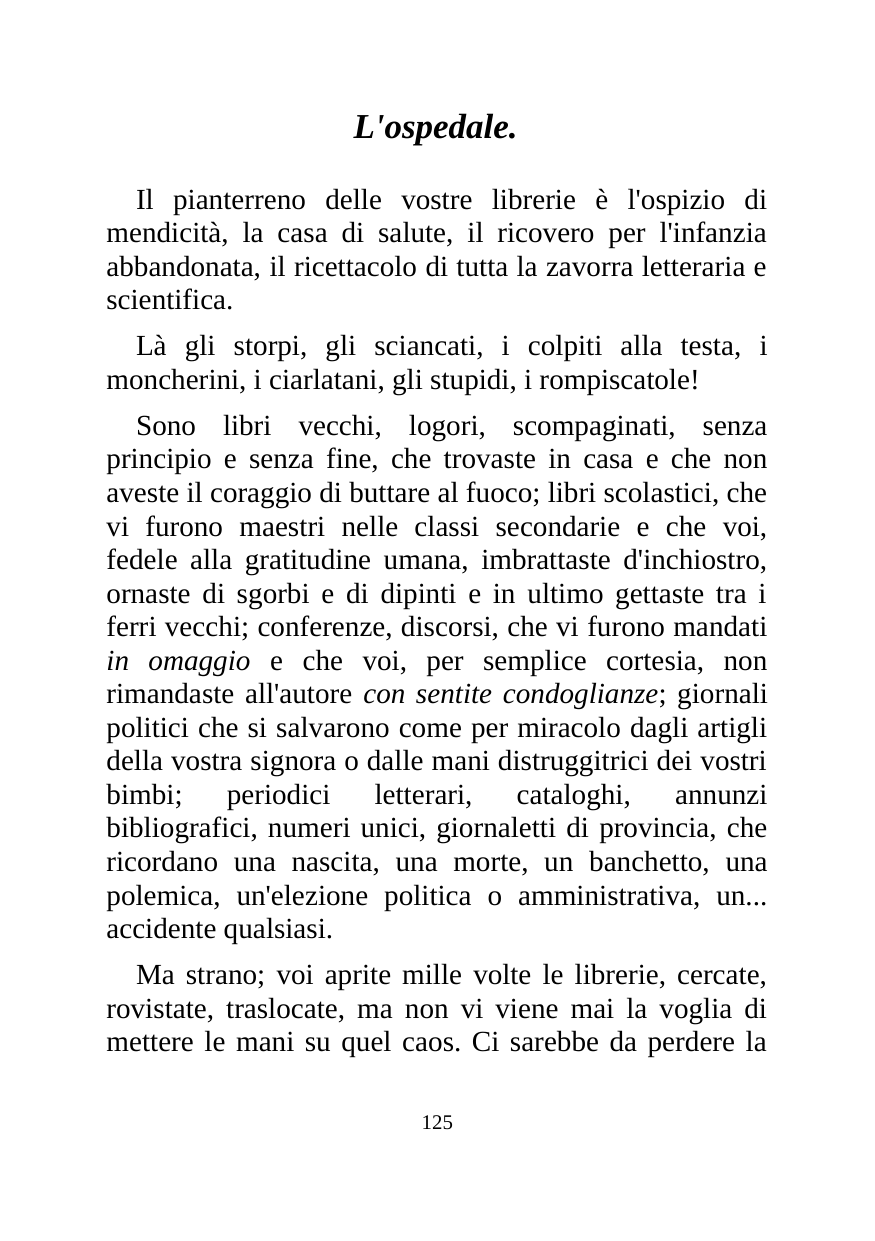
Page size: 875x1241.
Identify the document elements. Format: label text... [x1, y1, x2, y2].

text Sono libri vecchi, logori, scompaginati, senza principio e senza fine, che trovaste in casa e che non aveste il coraggio di buttare al fuoco; libri scolastici, che vi furono maestri nelle classi secondarie e che voi, fedele alla gratitudine umana, imbrattaste d'inchiostro, ornaste di sgorbi e di dipinti e in ultimo gettaste tra i ferri vecchi; conferenze, discorsi, che vi furono mandati in omaggio e che voi, per semplice cortesia, non rimandaste all'autore con sentite condoglianze; giornali politici che si salvarono come per miracolo dagli artigli della vostra signora o dalle mani distruggitrici dei vostri bimbi; periodici letterari, cataloghi, annunzi bibliografici, numeri unici, giornaletti di provincia, che ricordano una nascita, una morte, un banchetto, una polemica, un'elezione politica o amministrativa, un... accidente qualsiasi. [106, 408, 768, 945]
text Là gli storpi, gli sciancati, i colpiti alla testa, i moncherini, i ciarlatani, gli stupidi, i rompiscatole! [106, 328, 768, 396]
text Il pianterreno delle vostre librerie è l'ospizio di mendicità, la casa di salute, il ricovero per l'infanzia abbandonata, il ricettacolo di tutta la zavorra letteraria e scientifica. [106, 182, 768, 316]
subtitle L'ospedale. [106, 106, 768, 146]
text Ma strano; voi aprite mille volte le librerie, cercate, rovistate, traslocate, ma non vi viene mai la voglia di mettere le mani su quel caos. Ci sarebbe da perdere la [106, 957, 768, 1058]
